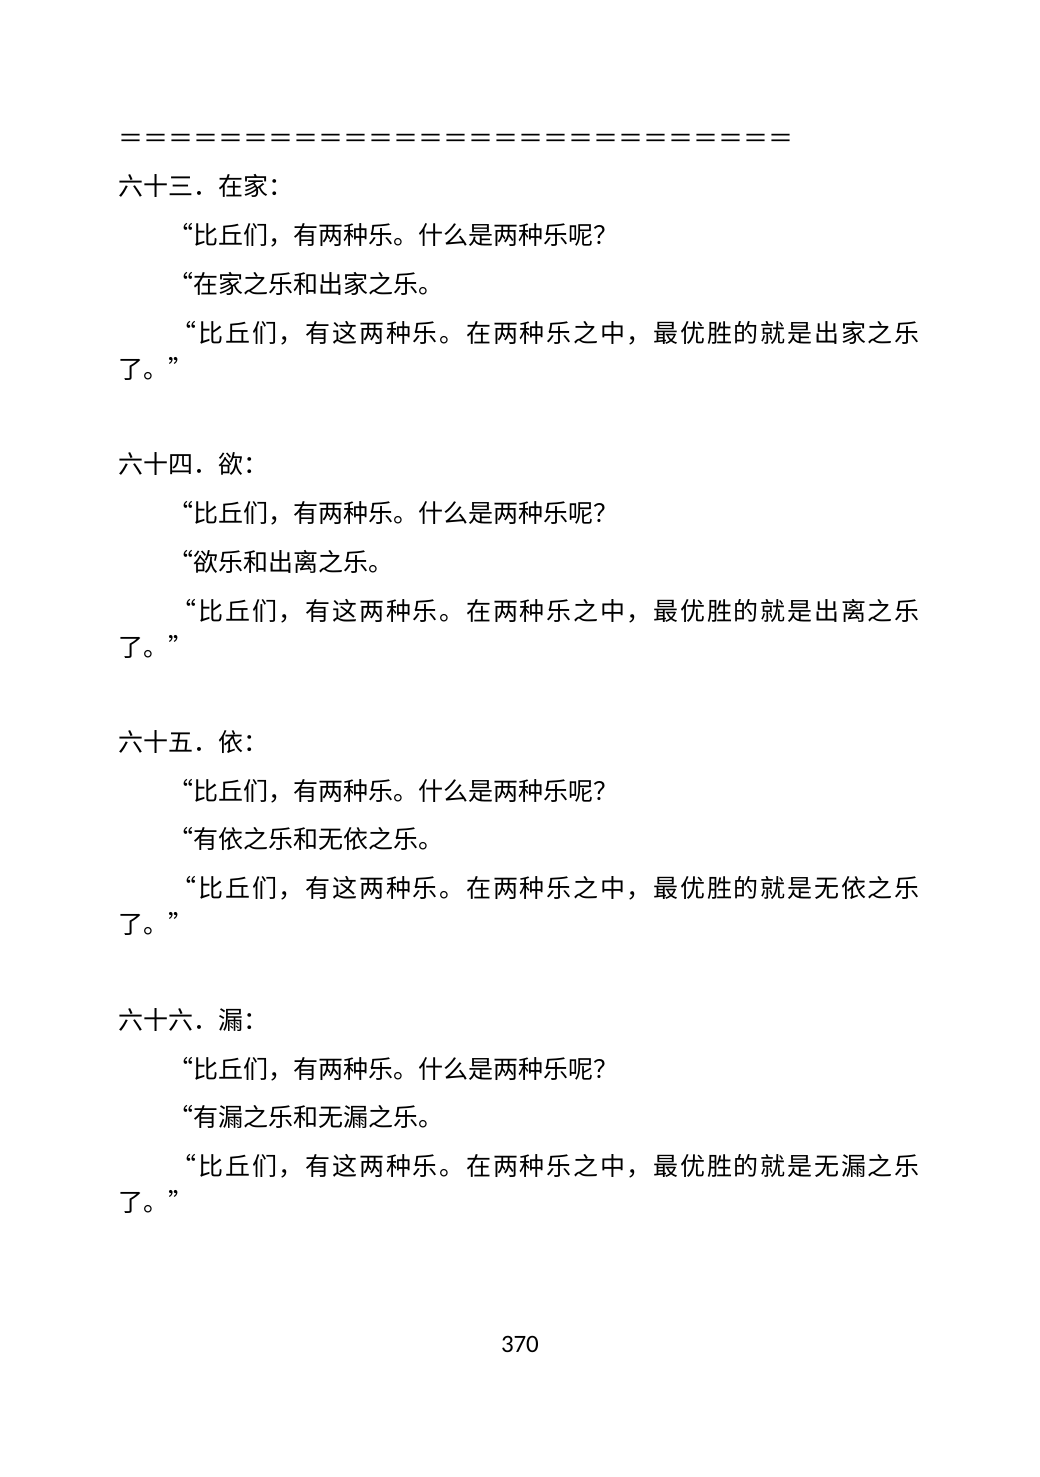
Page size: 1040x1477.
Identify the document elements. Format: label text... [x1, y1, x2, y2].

text “在家之乐和出家之乐。 [118, 264, 921, 301]
text “有依之乐和无依之乐。 [118, 820, 921, 856]
text ＝＝＝＝＝＝＝＝＝＝＝＝＝＝＝＝＝＝＝＝＝＝＝＝＝＝＝ [118, 118, 921, 154]
text 六十五．依： [118, 722, 921, 759]
text “比丘们，有两种乐。什么是两种乐呢？ [118, 1049, 921, 1085]
text “比丘们，有这两种乐。在两种乐之中，最优胜的就是出离之乐了。” [118, 591, 921, 663]
text “比丘们，有两种乐。什么是两种乐呢？ [118, 216, 921, 252]
text “有漏之乐和无漏之乐。 [118, 1098, 921, 1134]
text 六十三．在家： [118, 167, 921, 203]
text “比丘们，有这两种乐。在两种乐之中，最优胜的就是出家之乐了。” [118, 313, 921, 386]
text “比丘们，有两种乐。什么是两种乐呢？ [118, 493, 921, 530]
text “比丘们，有这两种乐。在两种乐之中，最优胜的就是无依之乐了。” [118, 869, 921, 941]
text “比丘们，有这两种乐。在两种乐之中，最优胜的就是无漏之乐了。” [118, 1147, 921, 1219]
text 六十四．欲： [118, 445, 921, 481]
text 六十六．漏： [118, 1000, 921, 1037]
text “欲乐和出离之乐。 [118, 542, 921, 578]
text “比丘们，有两种乐。什么是两种乐呢？ [118, 771, 921, 807]
